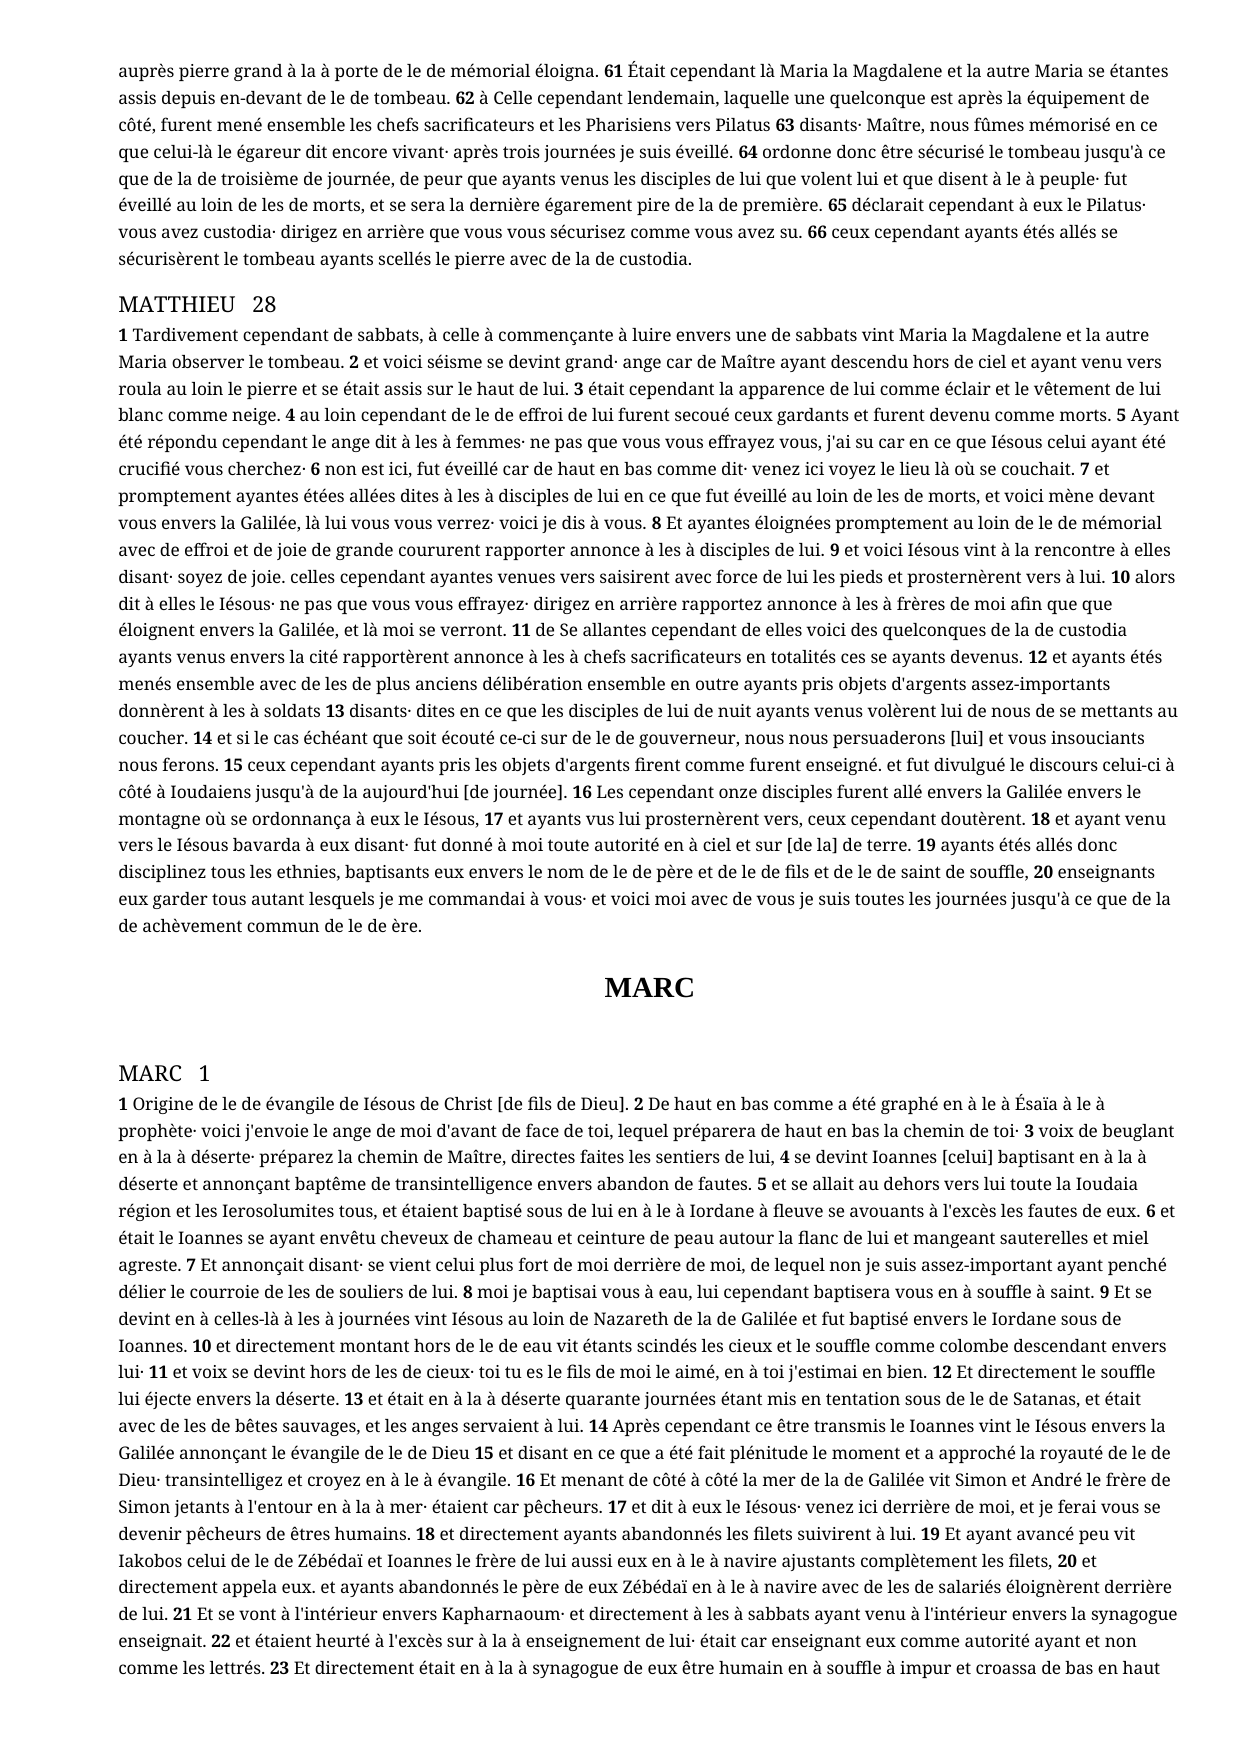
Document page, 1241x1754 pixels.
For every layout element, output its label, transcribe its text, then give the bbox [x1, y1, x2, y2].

text MATTHIEU 28 [118, 289, 1181, 318]
text auprès pierre grand à la à porte de le de mémorial éloigna. 61 Était cependant là Maria la Magdalene et la autre Maria se étantes assis depuis en-devant de le de tombeau. 62 à Celle cependant lendemain, laquelle une quelconque est après la équipement de côté, furent mené ensemble les chefs sacrificateurs et les Pharisiens vers Pilatus 63 disants· Maître, nous fûmes mémorisé en ce que celui-là le égareur dit encore vivant· après trois journées je suis éveillé. 64 ordonne donc être sécurisé le tombeau jusqu'à ce que de la de troisième de journée, de peur que ayants venus les disciples de lui que volent lui et que disent à le à peuple· fut éveillé au loin de les de morts, et se sera la dernière égarement pire de la de première. 65 déclarait cependant à eux le Pilatus· vous avez custodia· dirigez en arrière que vous vous sécurisez comme vous avez su. 66 ceux cependant ayants étés allés se sécurisèrent le tombeau ayants scellés le pierre avec de la de custodia. [118, 59, 1181, 271]
subtitle MARC [118, 970, 1181, 1004]
text 1 Origine de le de évangile de Iésous de Christ [de fils de Dieu]. 2 De haut en bas comme a été graphé en à le à Ésaïa à le à prophète· voici j'envoie le ange de moi d'avant de face de toi, lequel préparera de haut en bas la chemin de toi· 3 voix de beuglant en à la à déserte· préparez la chemin de Maître, directes faites les sentiers de lui, 4 se devint Ioannes [celui] baptisant en à la à déserte et annonçant baptême de transintelligence envers abandon de fautes. 5 et se allait au dehors vers lui toute la Ioudaia région et les Ierosolumites tous, et étaient baptisé sous de lui en à le à Iordane à fleuve se avouants à l'excès les fautes de eux. 6 et était le Ioannes se ayant envêtu cheveux de chameau et ceinture de peau autour la flanc de lui et mangeant sauterelles et miel agreste. 7 Et annonçait disant· se vient celui plus fort de moi derrière de moi, de lequel non je suis assez-important ayant penché délier le courroie de les de souliers de lui. 8 moi je baptisai vous à eau, lui cependant baptisera vous en à souffle à saint. 9 Et se devint en à celles-là à les à journées vint Iésous au loin de Nazareth de la de Galilée et fut baptisé envers le Iordane sous de Ioannes. 10 et directement montant hors de le de eau vit étants scindés les cieux et le souffle comme colombe descendant envers lui· 11 et voix se devint hors de les de cieux· toi tu es le fils de moi le aimé, en à toi j'estimai en bien. 12 Et directement le souffle lui éjecte envers la déserte. 13 et était en à la à déserte quarante journées étant mis en tentation sous de le de Satanas, et était avec de les de bêtes sauvages, et les anges servaient à lui. 14 Après cependant ce être transmis le Ioannes vint le Iésous envers la Galilée annonçant le évangile de le de Dieu 15 et disant en ce que a été fait plénitude le moment et a approché la royauté de le de Dieu· transintelligez et croyez en à le à évangile. 16 Et menant de côté à côté la mer de la de Galilée vit Simon et André le frère de Simon jetants à l'entour en à la à mer· étaient car pêcheurs. 17 et dit à eux le Iésous· venez ici derrière de moi, et je ferai vous se devenir pêcheurs de êtres humains. 18 et directement ayants abandonnés les filets suivirent à lui. 19 Et ayant avancé peu vit Iakobos celui de le de Zébédaï et Ioannes le frère de lui aussi eux en à le à navire ajustants complètement les filets, 20 et directement appela eux. et ayants abandonnés le père de eux Zébédaï en à le à navire avec de les de salariés éloignèrent derrière de lui. 21 Et se vont à l'intérieur envers Kapharnaoum· et directement à les à sabbats ayant venu à l'intérieur envers la synagogue enseignait. 22 et étaient heurté à l'excès sur à la à enseignement de lui· était car enseignant eux comme autorité ayant et non comme les lettrés. 23 Et directement était en à la à synagogue de eux être humain en à souffle à impur et croassa de bas en haut [118, 1092, 1181, 1679]
text MARC 1 [118, 1058, 1181, 1087]
text 1 Tardivement cependant de sabbats, à celle à commençante à luire envers une de sabbats vint Maria la Magdalene et la autre Maria observer le tombeau. 2 et voici séisme se devint grand· ange car de Maître ayant descendu hors de ciel et ayant venu vers roula au loin le pierre et se était assis sur le haut de lui. 3 était cependant la apparence de lui comme éclair et le vêtement de lui blanc comme neige. 4 au loin cependant de le de effroi de lui furent secoué ceux gardants et furent devenu comme morts. 5 Ayant été répondu cependant le ange dit à les à femmes· ne pas que vous vous effrayez vous, j'ai su car en ce que Iésous celui ayant été crucifié vous cherchez· 6 non est ici, fut éveillé car de haut en bas comme dit· venez ici voyez le lieu là où se couchait. 7 et promptement ayantes étées allées dites à les à disciples de lui en ce que fut éveillé au loin de les de morts, et voici mène devant vous envers la Galilée, là lui vous vous verrez· voici je dis à vous. 8 Et ayantes éloignées promptement au loin de le de mémorial avec de effroi et de joie de grande coururent rapporter annonce à les à disciples de lui. 9 et voici Iésous vint à la rencontre à elles disant· soyez de joie. celles cependant ayantes venues vers saisirent avec force de lui les pieds et prosternèrent vers à lui. 10 alors dit à elles le Iésous· ne pas que vous vous effrayez· dirigez en arrière rapportez annonce à les à frères de moi afin que que éloignent envers la Galilée, et là moi se verront. 11 de Se allantes cependant de elles voici des quelconques de la de custodia ayants venus envers la cité rapportèrent annonce à les à chefs sacrificateurs en totalités ces se ayants devenus. 12 et ayants étés menés ensemble avec de les de plus anciens délibération ensemble en outre ayants pris objets d'argents assez-importants donnèrent à les à soldats 13 disants· dites en ce que les disciples de lui de nuit ayants venus volèrent lui de nous de se mettants au coucher. 14 et si le cas échéant que soit écouté ce-ci sur de le de gouverneur, nous nous persuaderons [lui] et vous insouciants nous ferons. 15 ceux cependant ayants pris les objets d'argents firent comme furent enseigné. et fut divulgué le discours celui-ci à côté à Ioudaiens jusqu'à de la aujourd'hui [de journée]. 16 Les cependant onze disciples furent allé envers la Galilée envers le montagne où se ordonnança à eux le Iésous, 17 et ayants vus lui prosternèrent vers, ceux cependant doutèrent. 18 et ayant venu vers le Iésous bavarda à eux disant· fut donné à moi toute autorité en à ciel et sur [de la] de terre. 19 ayants étés allés donc disciplinez tous les ethnies, baptisants eux envers le nom de le de père et de le de fils et de le de saint de souffle, 20 enseignants eux garder tous autant lesquels je me commandai à vous· et voici moi avec de vous je suis toutes les journées jusqu'à ce que de la de achèvement commun de le de ère. [118, 323, 1181, 937]
